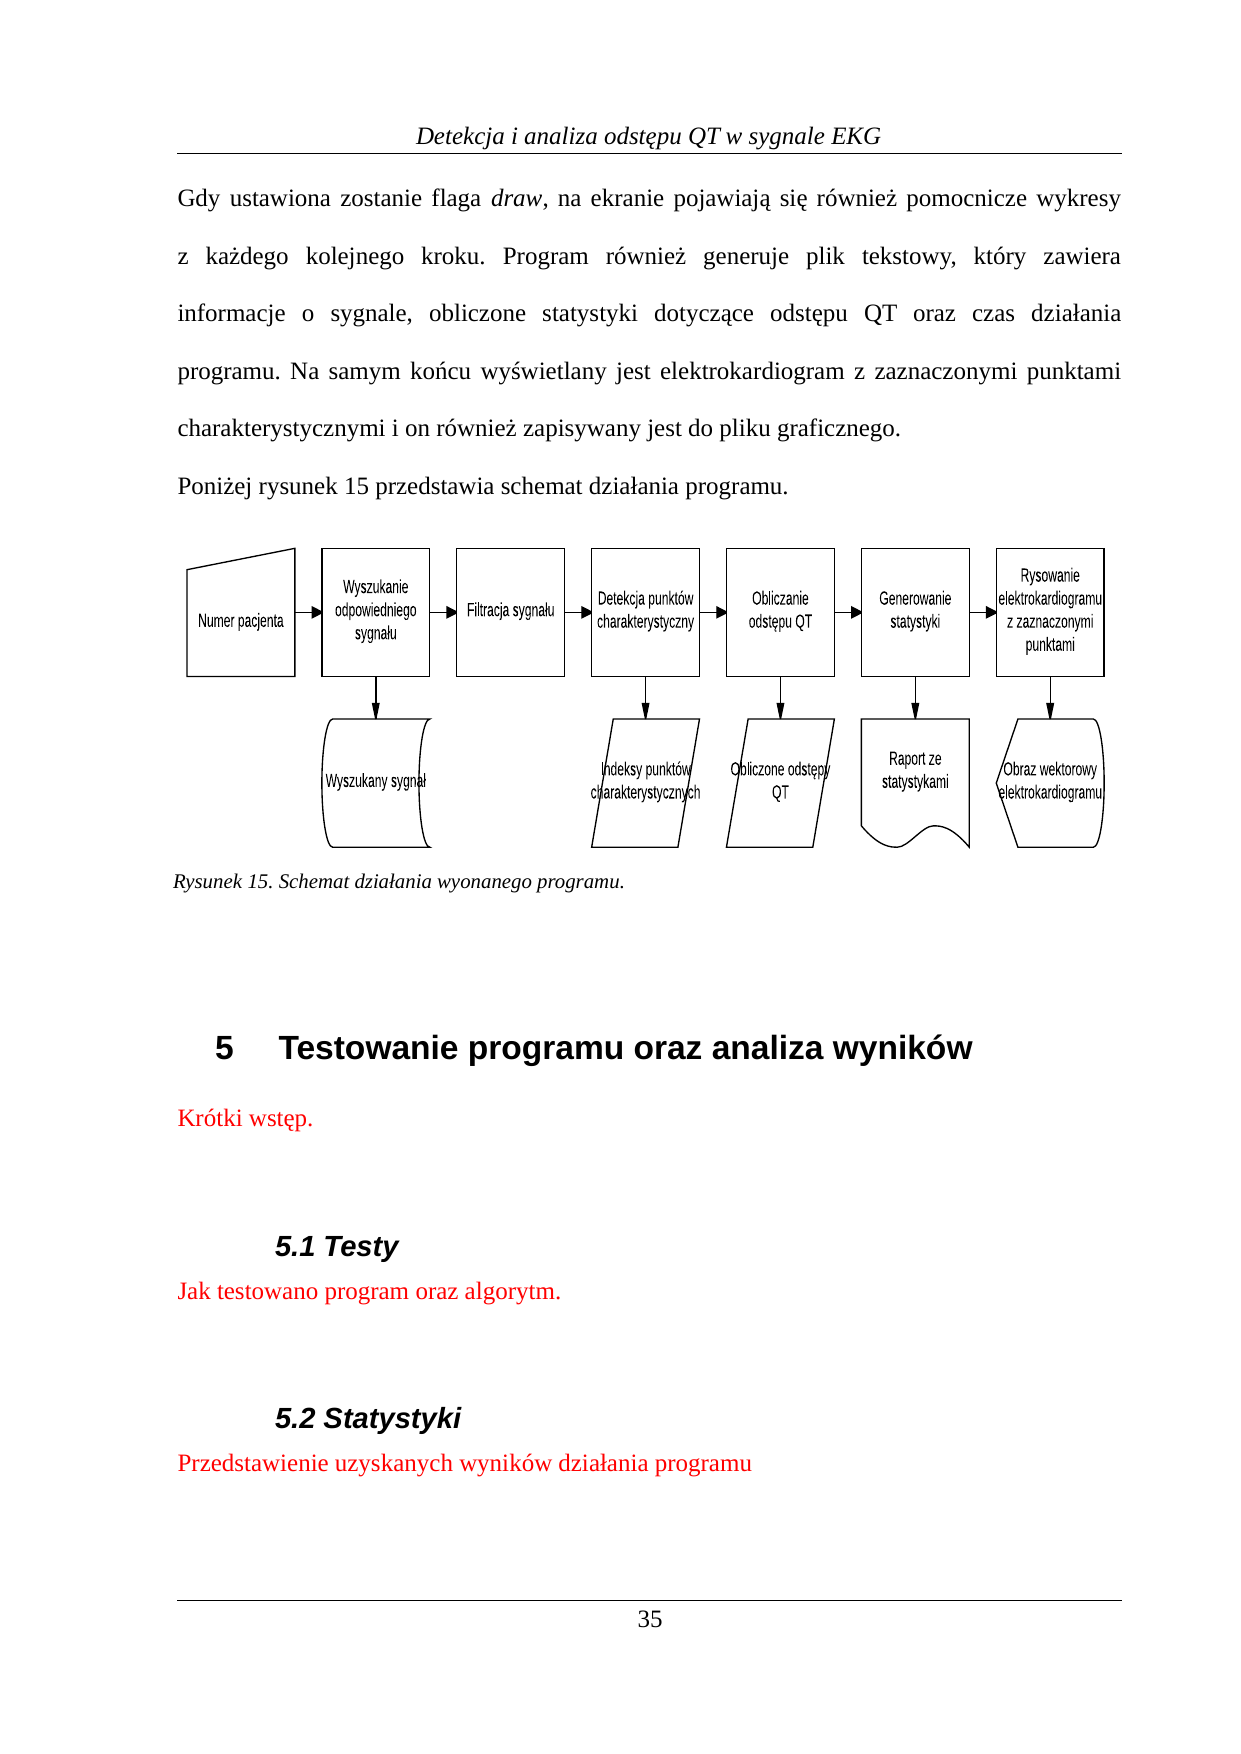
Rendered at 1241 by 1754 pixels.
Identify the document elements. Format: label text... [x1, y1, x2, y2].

text Jak testowano program oraz algorytm. [177, 1275, 1122, 1304]
subtitle Testowanie programu oraz analiza wyników [215, 1028, 1122, 1066]
text Poniżej rysunek 15 przedstawia schemat działania programu. [177, 456, 1122, 499]
text Rysunek 15. Schemat działania wyonanego programu. [173, 526, 1126, 893]
text Gdy ustawiona zostanie flaga draw, na ekranie pojawiają się również pomocnicze wykresy z każdego kolejnego kroku. Program również generuje plik tekstowy, który zawiera informacje o sygnale, obliczone statystyki dotyczące odstępu QT oraz czas działania programu. Na samym końcu wyświetlany jest elektrokardiogram z zaznaczonymi punktami charakterystycznymi i on również zapisywany jest do pliku graficznego. [177, 183, 1122, 442]
subtitle 5.1 Testy [215, 1229, 1122, 1262]
text Krótki wstęp. [177, 1079, 1122, 1132]
text Przedstawienie uzyskanych wyników działania programu [177, 1447, 1122, 1477]
subtitle 5.2 Statystyki [215, 1401, 1122, 1435]
